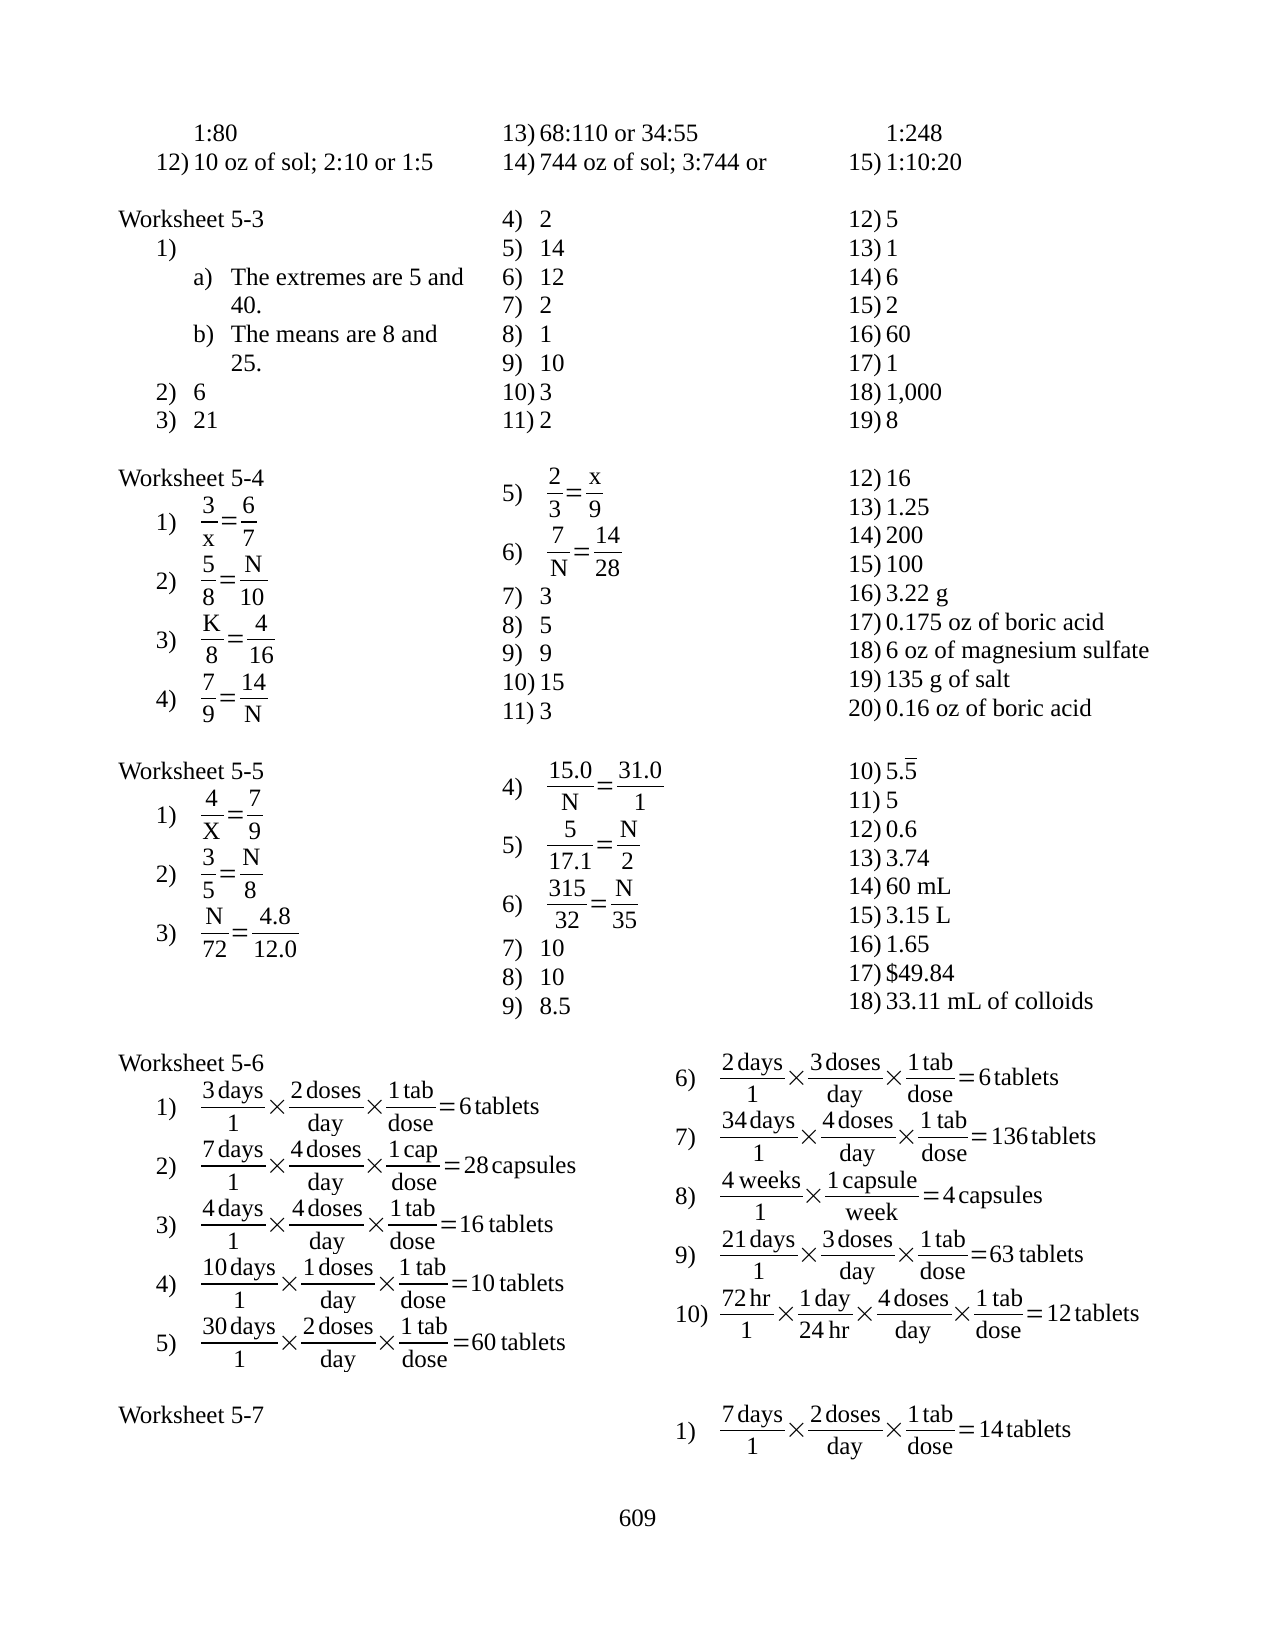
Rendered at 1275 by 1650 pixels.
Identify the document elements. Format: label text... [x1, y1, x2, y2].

list 16 [848, 463, 1157, 492]
list 8.5 [502, 991, 811, 1019]
text Worksheet 5-5 [118, 756, 464, 785]
list 1:80 [156, 118, 464, 147]
list 14 [502, 233, 811, 262]
list 33.11 mL of colloids [848, 986, 1157, 1015]
list 8 [848, 406, 1157, 434]
list 21 [156, 406, 464, 434]
list 2 [502, 406, 811, 434]
list 3 [502, 581, 811, 610]
list 100 [848, 549, 1157, 578]
list 1.65 [848, 929, 1157, 958]
list 1 [502, 319, 811, 348]
list 1,000 [848, 377, 1157, 406]
list 2 [848, 291, 1157, 319]
list 5 [848, 785, 1157, 814]
list 0.175 oz of boric acid [848, 607, 1157, 636]
list The extremes are 5 and 40. [193, 262, 464, 319]
list 3 [502, 377, 811, 406]
list 10 [502, 933, 811, 962]
list 200 [848, 521, 1157, 549]
text Worksheet 5-4 [118, 463, 464, 492]
list 1:10:20 [848, 147, 1157, 176]
list 68:110 or 34:55 [502, 118, 811, 147]
list 2 [502, 291, 811, 319]
list 1 [848, 348, 1157, 377]
list 1:248 [848, 118, 1157, 147]
text Worksheet 5-6 [118, 1048, 637, 1077]
list 10 [502, 962, 811, 991]
list The means are 8 and 25. [193, 319, 464, 377]
list 135 g of salt [848, 664, 1157, 693]
list 3 [502, 696, 811, 725]
list 744 oz of sol; 3:744 or [502, 147, 811, 176]
list 6 [156, 377, 464, 406]
list 0.16 oz of boric acid [848, 693, 1157, 722]
list 3.15 L [848, 900, 1157, 929]
list 1 [848, 233, 1157, 262]
list $49.84 [848, 958, 1157, 986]
list 0.6 [848, 814, 1157, 843]
list 3.22 g [848, 578, 1157, 607]
list 15 [502, 667, 811, 696]
list 5 [848, 204, 1157, 233]
list 6 [848, 262, 1157, 291]
list 10 oz of sol; 2:10 or 1:5 [156, 147, 464, 176]
list 5 [502, 610, 811, 638]
list 12 [502, 262, 811, 291]
text Worksheet 5-7 [118, 1401, 637, 1429]
list 9 [502, 638, 811, 667]
list 5.5 [848, 756, 1157, 785]
list 60 [848, 319, 1157, 348]
list 6 oz of magnesium sulfate [848, 636, 1157, 664]
list 60 mL [848, 871, 1157, 900]
list 3.74 [848, 843, 1157, 871]
list 10 [502, 348, 811, 377]
list 1.25 [848, 492, 1157, 521]
text Worksheet 5-3 [118, 204, 464, 233]
list 2 [502, 204, 811, 233]
